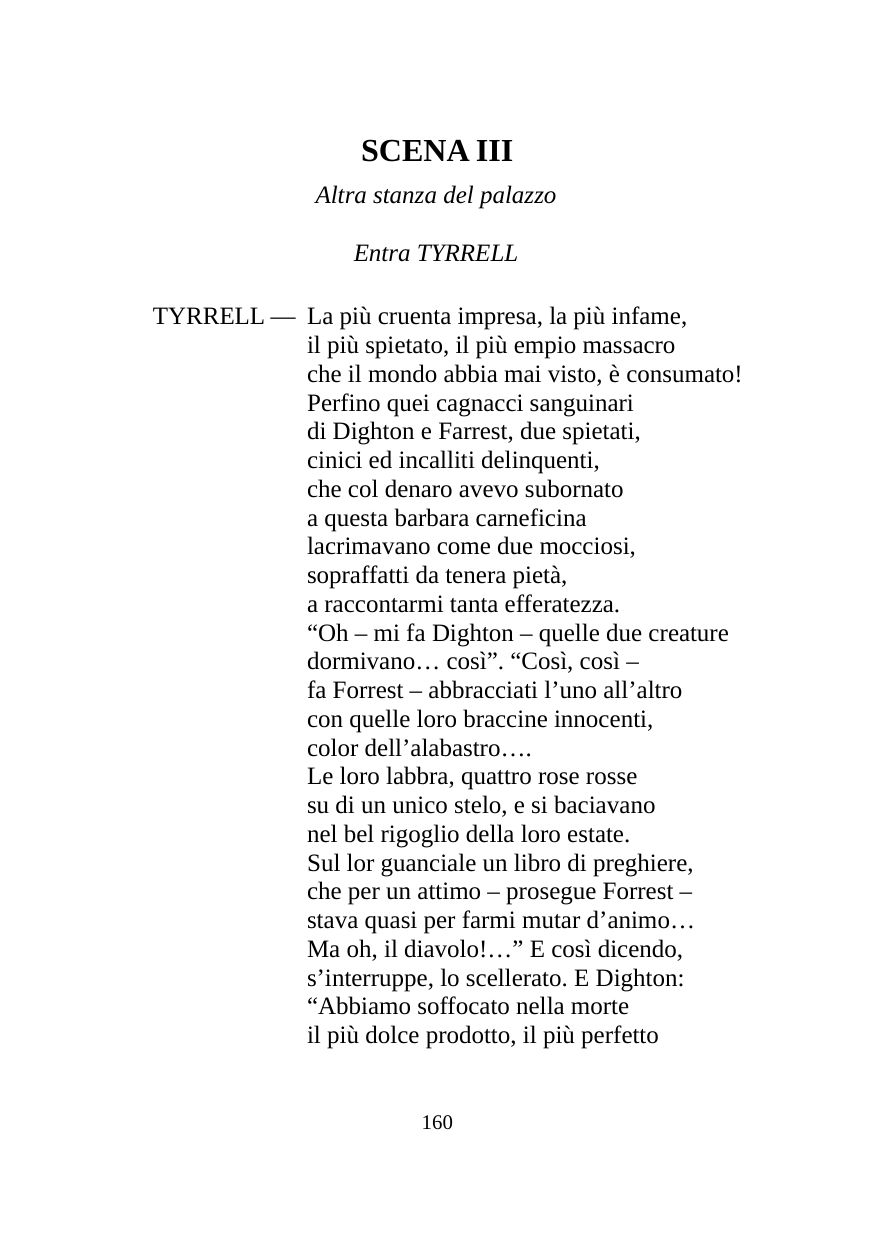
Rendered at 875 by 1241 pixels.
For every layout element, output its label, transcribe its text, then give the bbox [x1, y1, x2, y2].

text Altra stanza del palazzo [106, 181, 768, 209]
table_header TYRRELL — [106, 296, 301, 1054]
subtitle SCENA III [106, 131, 768, 168]
text Entra TYRRELL [106, 238, 768, 267]
table_header La più cruenta impresa, la più infame, il più spietato, il più empio massacro che il mondo abbia mai visto, è consumato! Perfino quei cagnacci sanguinari di Dighton e Farrest, due spietati, cinici ed incalliti delinquenti, che col denaro avevo subornato a questa barbara carneficina lacrimavano come due mocciosi, sopraffatti da tenera pietà, a raccontarmi tanta efferatezza. “Oh – mi fa Dighton – quelle due creature dormivano… così”. “Così, così – fa Forrest – abbracciati l’uno all’altro con quelle loro braccine innocenti, color dell’alabastro…. Le loro labbra, quattro rose rosse su di un unico stelo, e si baciavano nel bel rigoglio della loro estate. Sul lor guanciale un libro di preghiere, che per un attimo – prosegue Forrest – stava quasi per farmi mutar d’animo… Ma oh, il diavolo!…” E così dicendo, s’interruppe, lo scellerato. E Dighton: “Abbiamo soffocato nella morte il più dolce prodotto, il più perfetto [301, 296, 768, 1054]
